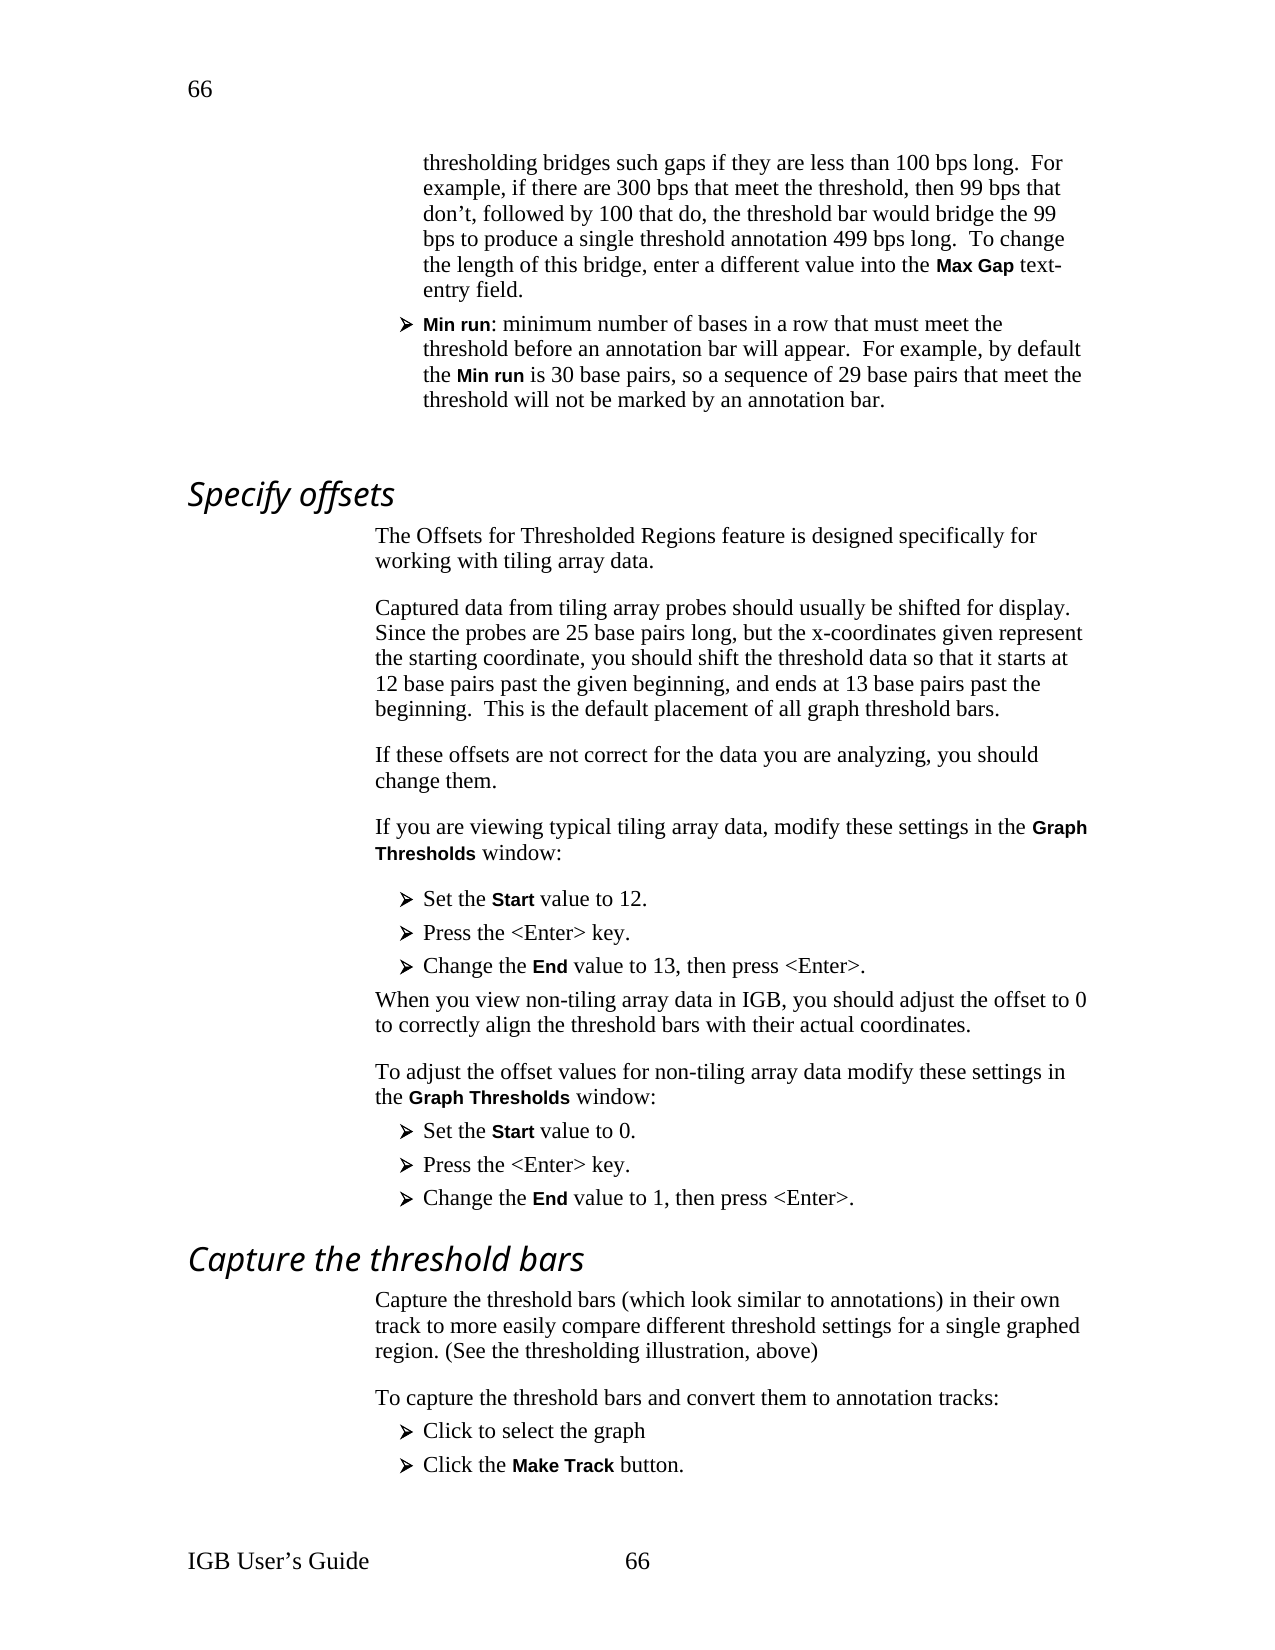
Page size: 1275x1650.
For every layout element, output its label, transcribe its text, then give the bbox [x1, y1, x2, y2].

text If you are viewing typical tiling array data, modify these settings in the Graph Thresholds window: [375, 814, 1087, 865]
subtitle Capture the threshold bars [187, 1236, 1087, 1281]
text The Offsets for Thresholded Regions feature is designed specifically for working with tiling array data. [375, 523, 1087, 574]
text If these offsets are not correct for the data you are analyzing, you should change them. [375, 742, 1087, 793]
list Change the End value to 1, then press <Enter>. [399, 1185, 1087, 1211]
list Min run: minimum number of bases in a row that must meet the threshold before an annotation bar will appear. For example, by default the Min run is 30 base pairs, so a sequence of 29 base pairs that meet the threshold will not be marked by an annotation bar. [399, 311, 1087, 412]
subtitle Specify offsets [187, 471, 1087, 517]
text Capture the threshold bars (which look similar to annotations) in their own track to more easily compare different threshold settings for a single graphed region. (See the thresholding illustration, above) [375, 1287, 1087, 1364]
list Click the Make Track button. [399, 1452, 1087, 1477]
text To adjust the offset values for non-tiling array data modify these settings in the Graph Thresholds window: [375, 1059, 1087, 1109]
list Change the End value to 13, then press <Enter>. [399, 953, 1087, 979]
list thresholding bridges such gaps if they are less than 100 bps long. For example, if there are 300 bps that meet the threshold, then 99 bps that don’t, followed by 100 that do, the threshold bar would bridge the 99 bps to produce a single threshold annotation 499 bps long. To change the length of this bridge, enter a different value into the Max Gap text-entry field. [399, 150, 1087, 302]
text When you view non-tiling array data in IGB, you should adjust the offset to 0 to correctly align the threshold bars with their actual coordinates. [375, 987, 1087, 1038]
list Press the <Enter> key. [399, 919, 1087, 945]
list Set the Start value to 0. [399, 1118, 1087, 1143]
list Click to select the graph [399, 1418, 1087, 1444]
list Set the Start value to 12. [399, 886, 1087, 911]
text Captured data from tiling array probes should usually be shifted for display. Since the probes are 25 base pairs long, but the x-coordinates given represent the starting coordinate, you should shift the threshold data so that it starts at 12 base pairs past the given beginning, and ends at 13 base pairs past the beginning. This is the default placement of all graph threshold bars. [375, 594, 1087, 722]
text To capture the threshold bars and convert them to annotation tracks: [375, 1384, 1087, 1410]
list Press the <Enter> key. [399, 1152, 1087, 1177]
